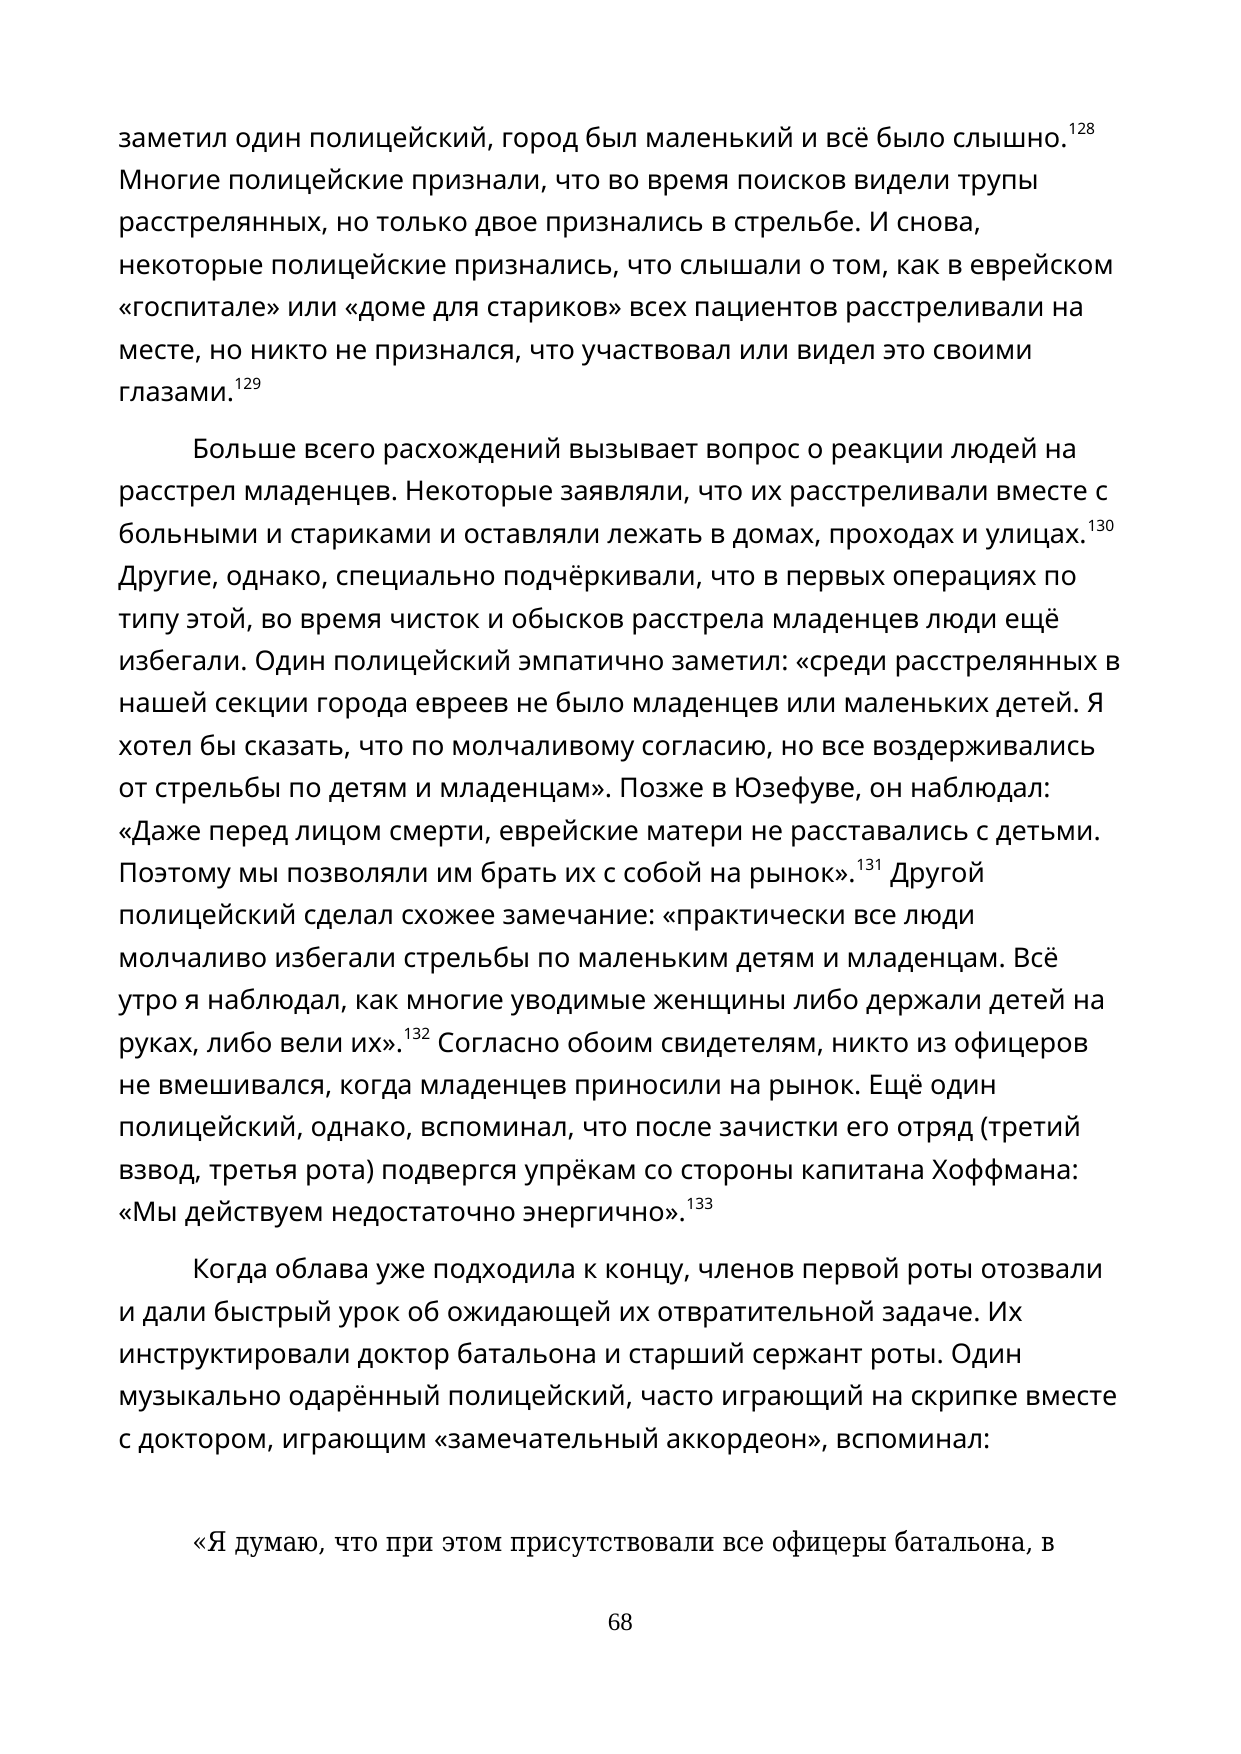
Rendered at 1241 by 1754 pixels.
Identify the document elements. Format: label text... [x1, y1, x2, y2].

text Когда облава уже подходила к концу, членов первой роты отозвали и дали быстрый урок об ожидающей их отвратительной задаче. Их инструктировали доктор батальона и старший сержант роты. Один музыкально одарённый полицейский, часто играющий на скрипке вместе с доктором, играющим «замечательный аккордеон», вспоминал: [118, 1249, 1122, 1456]
text заметил один полицейский, город был маленький и всё было слышно. Многие полицейские признали, что во время поисков видели трупы расстрелянных, но только двое признались в стрельбе. И снова, некоторые полицейские признались, что слышали о том, как в еврейском «госпитале» или «доме для стариков» всех пациентов расстреливали на месте, но никто не признался, что участвовал или видел это своими глазами. [118, 118, 1122, 409]
text «Я думаю, что при этом присутствовали все офицеры батальона, в [118, 1526, 1122, 1558]
text Больше всего расхождений вызывает вопрос о реакции людей на расстрел младенцев. Некоторые заявляли, что их расстреливали вместе с больными и стариками и оставляли лежать в домах, проходах и улицах. Другие, однако, специально подчёркивали, что в первых операциях по типу этой, во время чисток и обысков расстрела младенцев люди ещё избегали. Один полицейский эмпатично заметил: «среди расстрелянных в нашей секции города евреев не было младенцев или маленьких детей. Я хотел бы сказать, что по молчаливому согласию, но все воздерживались от стрельбы по детям и младенцам». Позже в Юзефуве, он наблюдал: «Даже перед лицом смерти, еврейские матери не расставались с детьми. Поэтому мы позволяли им брать их с собой на рынок». Другой полицейский сделал схожее замечание: «практически все люди молчаливо избегали стрельбы по маленьким детям и младенцам. Всё утро я наблюдал, как многие уводимые женщины либо держали детей на руках, либо вели их». Согласно обоим свидетелям, никто из офицеров не вмешивался, когда младенцев приносили на рынок. Ещё один полицейский, однако, вспоминал, что после зачистки его отряд (третий взвод, третья рота) подвергся упрёкам со стороны капитана Хоффмана: «Мы действуем недостаточно энергично». [118, 429, 1122, 1229]
